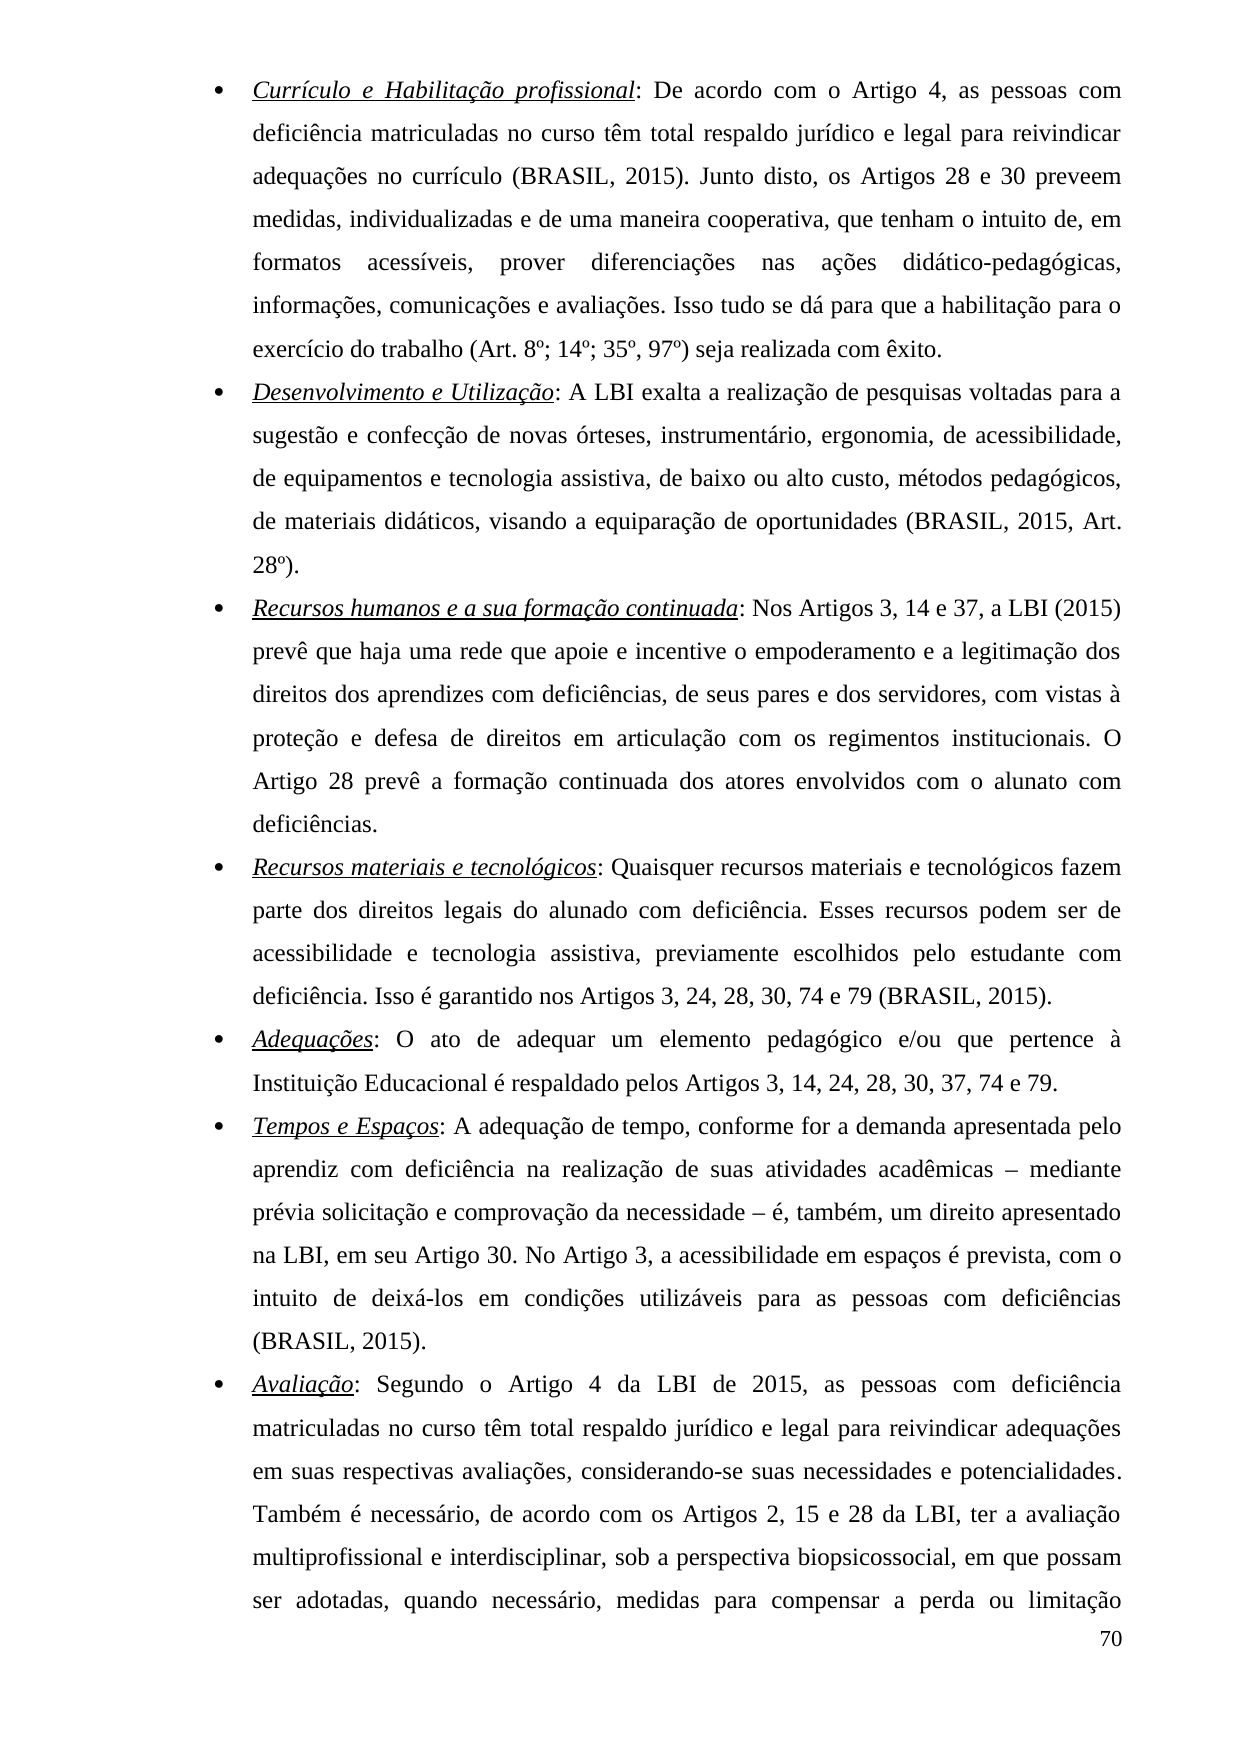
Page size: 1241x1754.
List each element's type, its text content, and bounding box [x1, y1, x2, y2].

list Tempos e Espaços: A adequação de tempo, conforme for a demanda apresentada pelo aprendiz com deficiência na realização de suas atividades acadêmicas – mediante prévia solicitação e comprovação da necessidade – é, também, um direito apresentado na LBI, em seu Artigo 30. No Artigo 3, a acessibilidade em espaços é prevista, com o intuito de deixá-los em condições utilizáveis para as pessoas com deficiências (BRASIL, 2015). [215, 1111, 1122, 1355]
list Adequações: O ato de adequar um elemento pedagógico e/ou que pertence à Instituição Educacional é respaldado pelos Artigos 3, 14, 24, 28, 30, 37, 74 e 79. [215, 1024, 1122, 1096]
list Desenvolvimento e Utilização: A LBI exalta a realização de pesquisas voltadas para a sugestão e confecção de novas órteses, instrumentário, ergonomia, de acessibilidade, de equipamentos e tecnologia assistiva, de baixo ou alto custo, métodos pedagógicos, de materiais didáticos, visando a equiparação de oportunidades (BRASIL, 2015, Art. 28º). [215, 377, 1122, 579]
list Currículo e Habilitação profissional: De acordo com o Artigo 4, as pessoas com deficiência matriculadas no curso têm total respaldo jurídico e legal para reivindicar adequações no currículo (BRASIL, 2015). Junto disto, os Artigos 28 e 30 preveem medidas, individualizadas e de uma maneira cooperativa, que tenham o intuito de, em formatos acessíveis, prover diferenciações nas ações didático-pedagógicas, informações, comunicações e avaliações. Isso tudo se dá para que a habilitação para o exercício do trabalho (Art. 8º; 14º; 35º, 97º) seja realizada com êxito. [215, 75, 1122, 362]
list Avaliação: Segundo o Artigo 4 da LBI de 2015, as pessoas com deficiência matriculadas no curso têm total respaldo jurídico e legal para reivindicar adequações em suas respectivas avaliações, considerando-se suas necessidades e potencialidades. Também é necessário, de acordo com os Artigos 2, 15 e 28 da LBI, ter a avaliação multiprofissional e interdisciplinar, sob a perspectiva biopsicossocial, em que possam ser adotadas, quando necessário, medidas para compensar a perda ou limitação [215, 1369, 1122, 1614]
list Recursos materiais e tecnológicos: Quaisquer recursos materiais e tecnológicos fazem parte dos direitos legais do alunado com deficiência. Esses recursos podem ser de acessibilidade e tecnologia assistiva, previamente escolhidos pelo estudante com deficiência. Isso é garantido nos Artigos 3, 24, 28, 30, 74 e 79 (BRASIL, 2015). [215, 852, 1122, 1010]
list Recursos humanos e a sua formação continuada: Nos Artigos 3, 14 e 37, a LBI (2015) prevê que haja uma rede que apoie e incentive o empoderamento e a legitimação dos direitos dos aprendizes com deficiências, de seus pares e dos servidores, com vistas à proteção e defesa de direitos em articulação com os regimentos institucionais. O Artigo 28 prevê a formação continuada dos atores envolvidos com o alunato com deficiências. [215, 593, 1122, 838]
